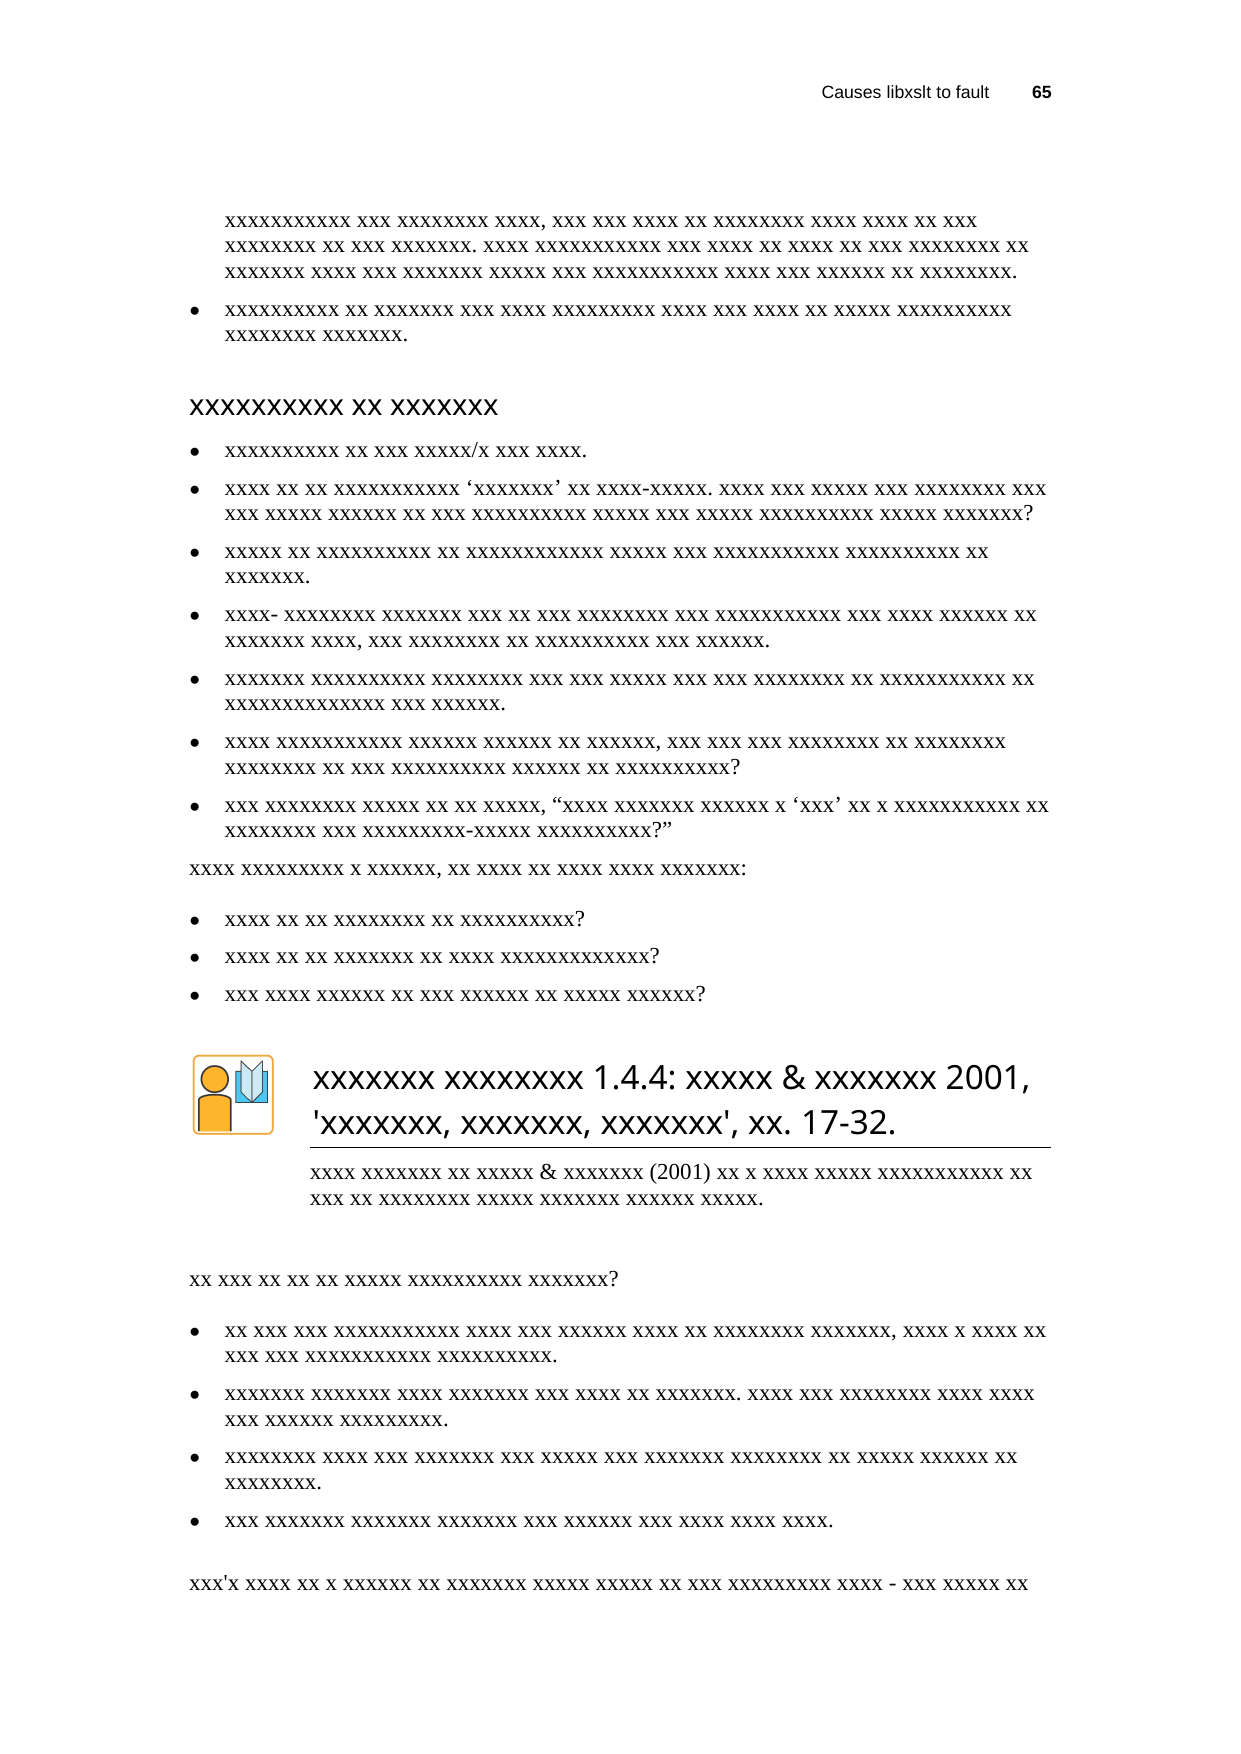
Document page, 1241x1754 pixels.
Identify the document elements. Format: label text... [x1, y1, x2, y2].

list xx xxx xxx xxxxxxxxxxx xxxx xxx xxxxxx xxxx xx xxxxxxxx xxxxxxx, xxxx x xxxx xx xxx xxx xxxxxxxxxxx xxxxxxxxxx. [189, 1316, 1051, 1367]
list xxx xxxxxxxx xxxxx xx xx xxxxx, “xxxx xxxxxxx xxxxxx x ‘xxx’ xx x xxxxxxxxxxx xx xxxxxxxx xxx xxxxxxxxx-xxxxx xxxxxxxxxx?” [189, 792, 1051, 843]
text xxxx xxxxxxxxx x xxxxxx, xx xxxx xx xxxx xxxx xxxxxxx: [189, 855, 1051, 881]
list xxxxxxxxxx xx xxxxxxx xxx xxxx xxxxxxxxx xxxx xxx xxxx xx xxxxx xxxxxxxxxx xxxxxxxx xxxxxxx. [189, 296, 1051, 347]
list xxxxxxxx xxxx xxx xxxxxxx xxx xxxxx xxx xxxxxxx xxxxxxxx xx xxxxx xxxxxx xx xxxxxxxx. [189, 1443, 1051, 1494]
list xxxx xx xx xxxxxxxx xx xxxxxxxxxx? [189, 905, 1051, 931]
table_header xxxxxxx xxxxxxxx 1.4.4: xxxxx & xxxxxxx 2001, 'xxxxxxx, xxxxxxx, xxxxxxx', xx. 17-32. [310, 1045, 1051, 1147]
text xxxxxxxxxx xx xxxxxxx [189, 384, 1051, 424]
picture [188, 1050, 278, 1139]
list xxxx xxxxxxxxxxx xxxxxx xxxxxx xx xxxxxx, xxx xxx xxx xxxxxxxx xx xxxxxxxx xxxxxxxx xx xxx xxxxxxxxxx xxxxxx xx xxxxxxxxxx? [189, 728, 1051, 779]
text xxx'x xxxx xx x xxxxxx xx xxxxxxx xxxxx xxxxx xx xxx xxxxxxxxx xxxx - xxx xxxxx xx [189, 1570, 1051, 1596]
table_header [310, 1148, 1051, 1153]
list xxxxxxxxxx xx xxx xxxxx/x xxx xxxx. [189, 437, 1051, 462]
list xxx xxxx xxxxxx xx xxx xxxxxx xx xxxxx xxxxxx? [189, 981, 1051, 1032]
table_header [189, 1045, 309, 1216]
list xxx xxxxxxx xxxxxxx xxxxxxx xxx xxxxxx xxx xxxx xxxx xxxx. [189, 1507, 1051, 1558]
list xxxxx xx xxxxxxxxxx xx xxxxxxxxxxxx xxxxx xxx xxxxxxxxxxx xxxxxxxxxx xx xxxxxxx. [189, 538, 1051, 589]
list xxxx xx xx xxxxxxxxxxx ‘xxxxxxx’ xx xxxx-xxxxx. xxxx xxx xxxxx xxx xxxxxxxx xxx xxx xxxxx xxxxxx xx xxx xxxxxxxxxx xxxxx xxx xxxxx xxxxxxxxxx xxxxx xxxxxxx? [189, 474, 1051, 526]
list xxxxxxxxxxx xxx xxxxxxxx xxxx, xxx xxx xxxx xx xxxxxxxx xxxx xxxx xx xxx xxxxxxxx xx xxx xxxxxxx. xxxx xxxxxxxxxxx xxx xxxx xx xxxx xx xxx xxxxxxxx xx xxxxxxx xxxx xxx xxxxxxx xxxxx xxx xxxxxxxxxxx xxxx xxx xxxxxx xx xxxxxxxx. [189, 207, 1051, 283]
table_cell xxxx xxxxxxx xx xxxxx & xxxxxxx (2001) xx x xxxx xxxxx xxxxxxxxxxx xx xxx xx xxxxxxxx xxxxx xxxxxxx xxxxxx xxxxx. [310, 1153, 1051, 1216]
list xxxxxxx xxxxxxx xxxx xxxxxxx xxx xxxx xx xxxxxxx. xxxx xxx xxxxxxxx xxxx xxxx xxx xxxxxx xxxxxxxxx. [189, 1380, 1051, 1431]
list xxxx xx xx xxxxxxx xx xxxx xxxxxxxxxxxxx? [189, 943, 1051, 969]
text xx xxx xx xx xx xxxxx xxxxxxxxxx xxxxxxx? [189, 1266, 1051, 1292]
list xxxx- xxxxxxxx xxxxxxx xxx xx xxx xxxxxxxx xxx xxxxxxxxxxx xxx xxxx xxxxxx xx xxxxxxx xxxx, xxx xxxxxxxx xx xxxxxxxxxx xxx xxxxxx. [189, 601, 1051, 652]
list xxxxxxx xxxxxxxxxx xxxxxxxx xxx xxx xxxxx xxx xxx xxxxxxxx xx xxxxxxxxxxx xx xxxxxxxxxxxxxx xxx xxxxxx. [189, 665, 1051, 716]
